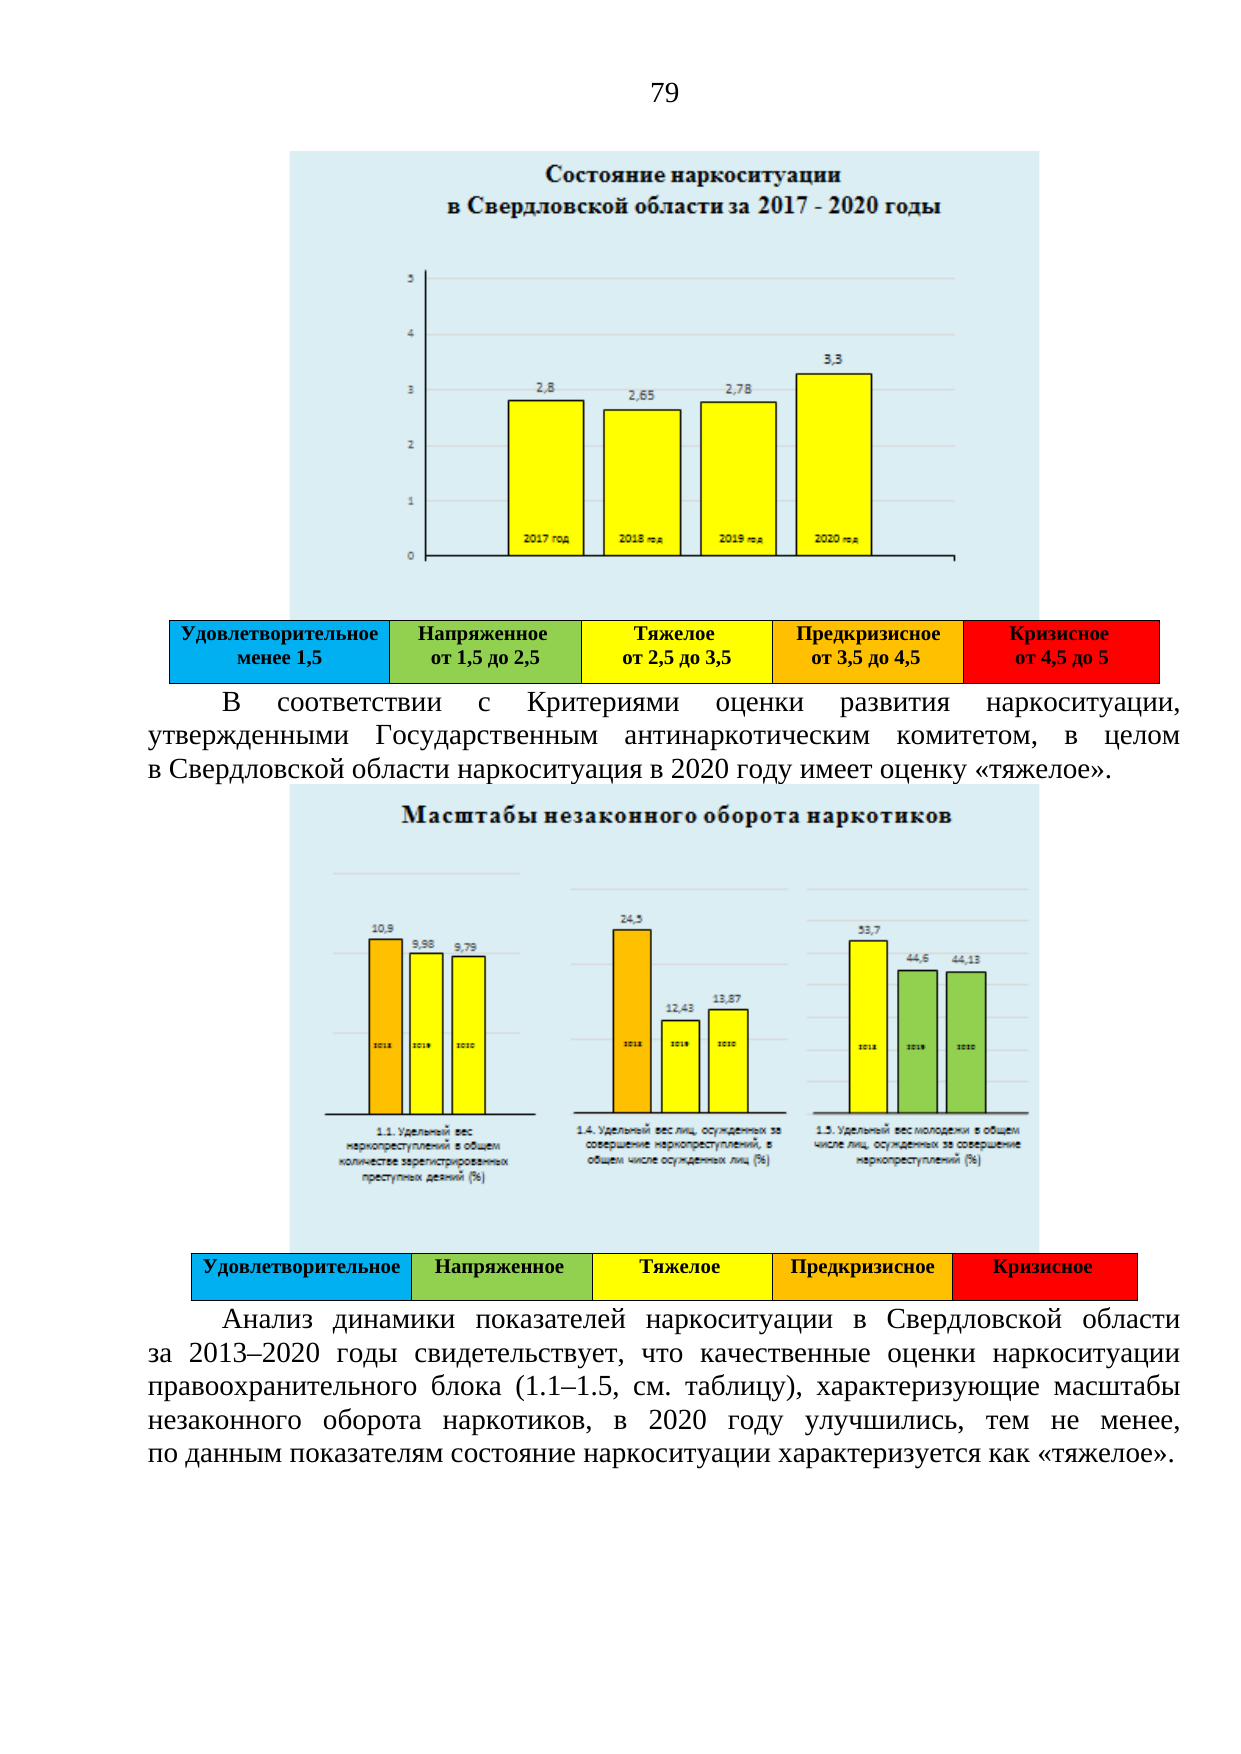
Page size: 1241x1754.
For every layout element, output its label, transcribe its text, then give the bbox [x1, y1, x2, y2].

table_header Тяжелое [593, 1254, 772, 1300]
table_header Кризисное [953, 1254, 1137, 1300]
table_header Удовлетворительное [192, 1254, 411, 1300]
table_header Тяжелое от 2,5 до 3,5 [582, 621, 772, 683]
table_header Предкризисное от 3,5 до 4,5 [773, 621, 963, 683]
table_header Кризисное от 4,5 до 5 [964, 621, 1159, 683]
text Анализ динамики показателей наркоситуации в Свердловской области за 2013–2020 годы свидетельствует, что качественные оценки наркоситуации правоохранительного блока (1.1–1.5, см. таблицу), характеризующие масштабы незаконного оборота наркотиков, в 2020 году улучшились, тем не менее, по данным показателям состояние наркоситуации характеризуется как «тяжелое». [148, 1301, 1181, 1469]
table_header Удовлетворительное менее 1,5 [170, 621, 389, 683]
table_header Напряженное от 1,5 до 2,5 [390, 621, 581, 683]
text В соответствии с Критериями оценки развития наркоситуации, утвержденными Государственным антинаркотическим комитетом, в целом в Свердловской области наркоситуация в 2020 году имеет оценку «тяжелое». [148, 684, 1181, 784]
table_header Предкризисное [773, 1254, 952, 1300]
table_header Напряженное [412, 1254, 592, 1300]
